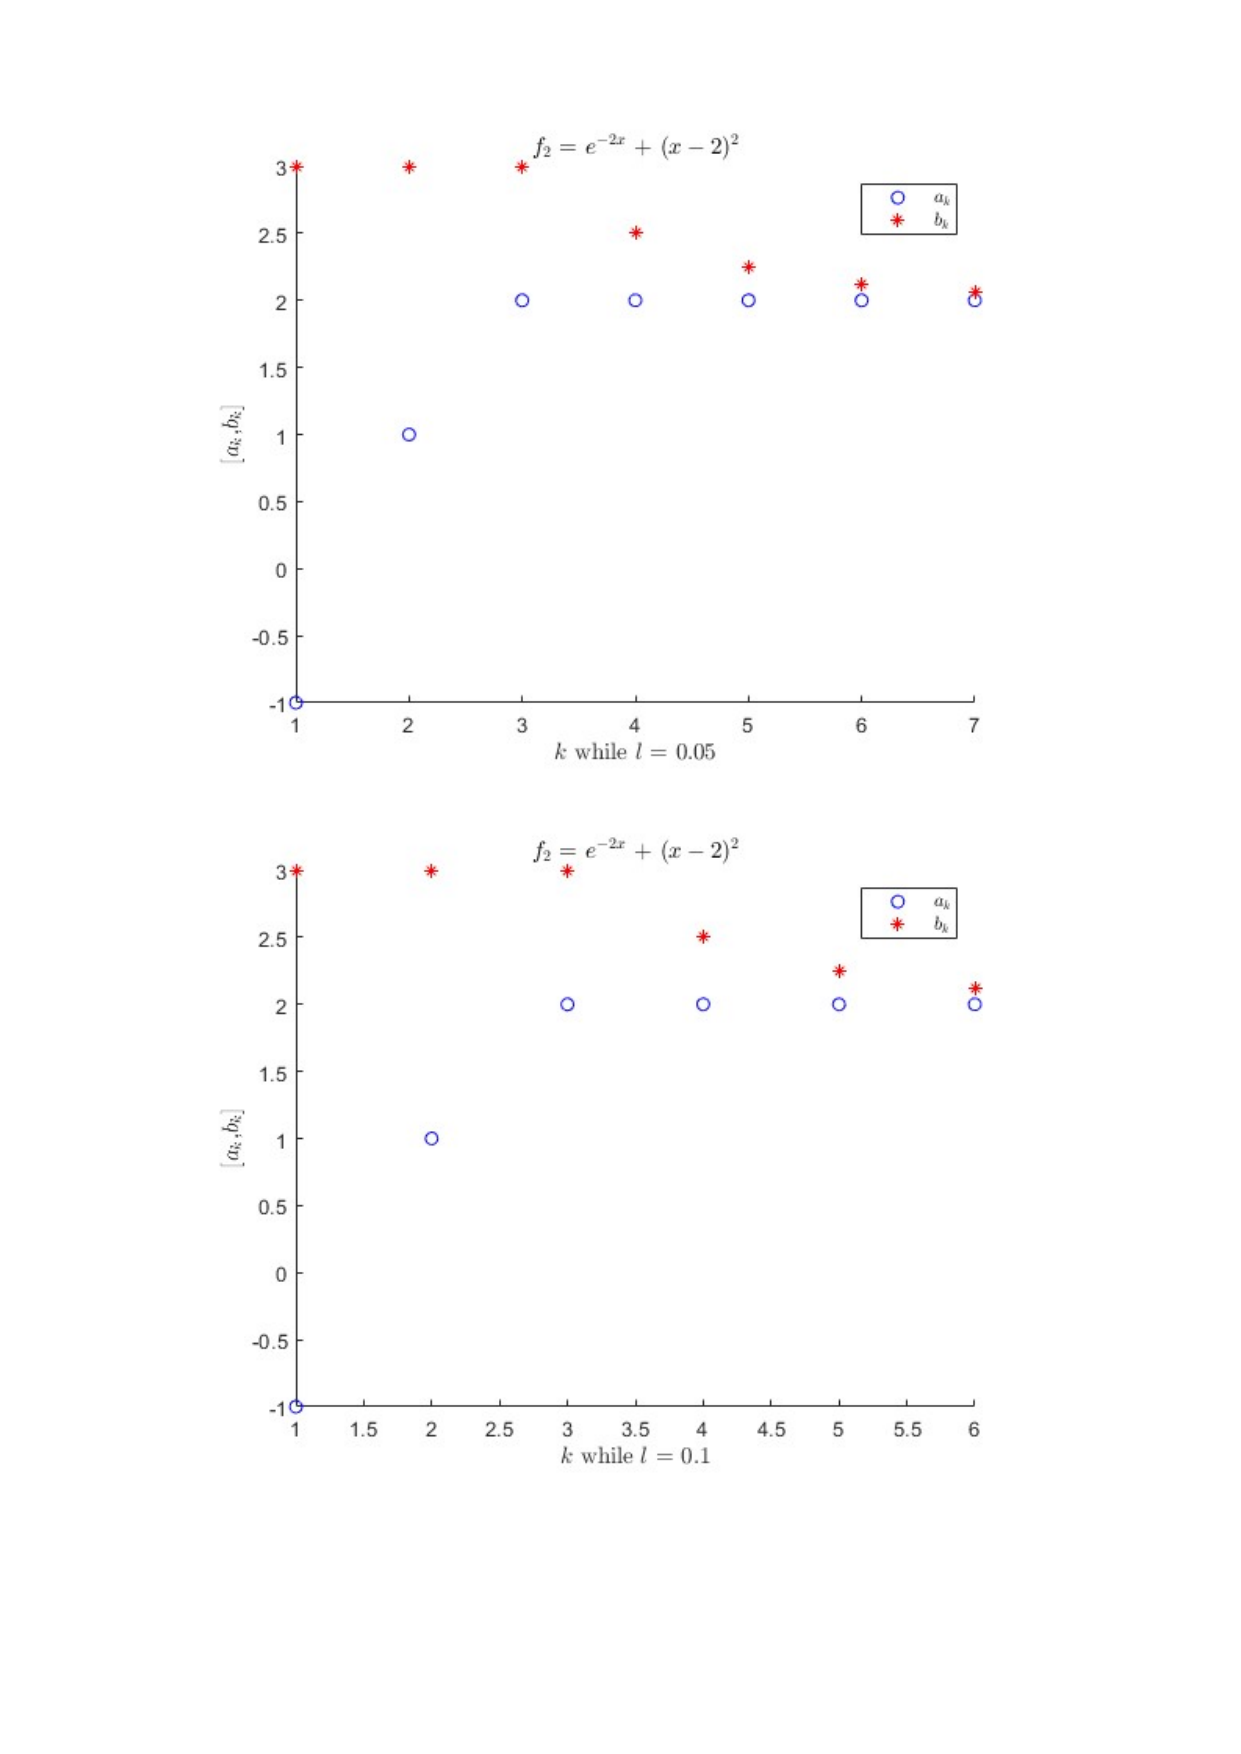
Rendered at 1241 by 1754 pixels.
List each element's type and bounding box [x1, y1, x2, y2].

picture [182, 822, 1058, 1479]
picture [182, 118, 1058, 775]
